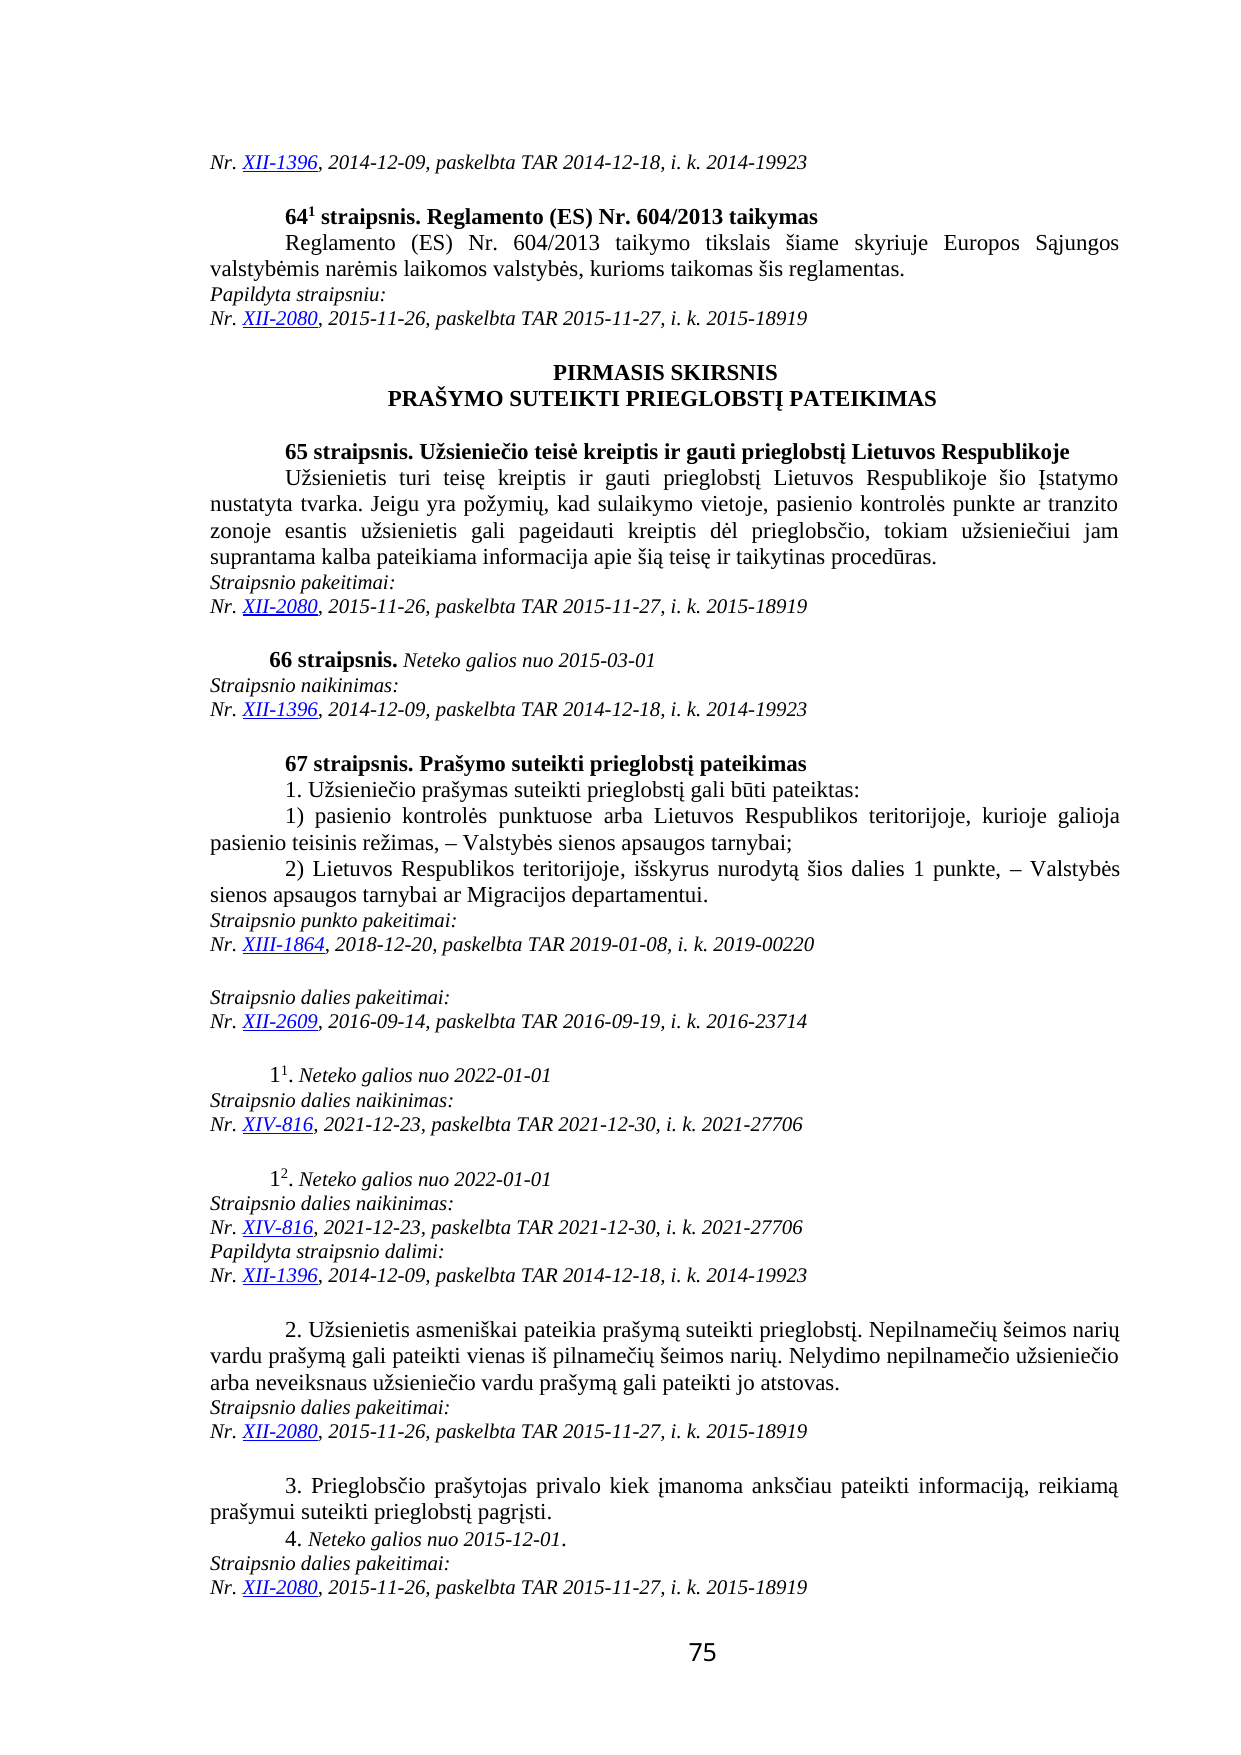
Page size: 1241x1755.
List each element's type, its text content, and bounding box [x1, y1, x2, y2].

text Straipsnio dalies naikinimas: [210, 1088, 1120, 1112]
text Nr. XIV-816, 2021-12-23, paskelbta TAR 2021-12-30, i. k. 2021-27706 [210, 1112, 1120, 1136]
text 11. Neteko galios nuo 2022-01-01 [210, 1062, 1120, 1088]
text 1. Užsieniečio prašymas suteikti prieglobstį gali būti pateiktas: [210, 776, 1120, 802]
text Nr. XIV-816, 2021-12-23, paskelbta TAR 2021-12-30, i. k. 2021-27706 [210, 1215, 1120, 1239]
text 641 straipsnis. Reglamento (ES) Nr. 604/2013 taikymas [210, 203, 1120, 229]
text Nr. XII-2609, 2016-09-14, paskelbta TAR 2016-09-19, i. k. 2016-23714 [210, 1009, 1120, 1033]
text Straipsnio dalies pakeitimai: [210, 1551, 1120, 1575]
text 4. Neteko galios nuo 2015-12-01. [210, 1525, 1120, 1551]
text Nr. XII-2080, 2015-11-26, paskelbta TAR 2015-11-27, i. k. 2015-18919 [210, 1419, 1120, 1443]
text 12. Neteko galios nuo 2022-01-01 [210, 1165, 1120, 1191]
text Straipsnio dalies pakeitimai: [210, 985, 1120, 1009]
text Nr. XII-2080, 2015-11-26, paskelbta TAR 2015-11-27, i. k. 2015-18919 [210, 594, 1120, 618]
text Straipsnio dalies pakeitimai: [210, 1395, 1120, 1419]
text PRAŠYMO SUTEIKTI PRIEGLOBSTĮ PATEIKIMAS [210, 385, 1120, 411]
text Nr. XII-2080, 2015-11-26, paskelbta TAR 2015-11-27, i. k. 2015-18919 [210, 1575, 1120, 1599]
text Straipsnio naikinimas: [210, 673, 1120, 697]
text Papildyta straipsniu: [210, 282, 1120, 306]
text 65 straipsnis. Užsieniečio teisė kreiptis ir gauti prieglobstį Lietuvos Respublikoje [210, 438, 1120, 464]
text PIRMASIS SKIRSNIS [210, 359, 1120, 385]
text Straipsnio pakeitimai: [210, 569, 1120, 594]
text 2) Lietuvos Respublikos teritorijoje, išskyrus nurodytą šios dalies 1 punkte, – Valstybės sienos apsaugos tarnybai ar Migracijos departamentui. [210, 855, 1120, 908]
text Straipsnio punkto pakeitimai: [210, 908, 1120, 932]
text Straipsnio dalies naikinimas: [210, 1191, 1120, 1215]
text Nr. XII-1396, 2014-12-09, paskelbta TAR 2014-12-18, i. k. 2014-19923 [210, 1263, 1120, 1287]
text Papildyta straipsnio dalimi: [210, 1239, 1120, 1263]
text Nr. XIII-1864, 2018-12-20, paskelbta TAR 2019-01-08, i. k. 2019-00220 [210, 932, 1120, 956]
text Nr. XII-1396, 2014-12-09, paskelbta TAR 2014-12-18, i. k. 2014-19923 [210, 697, 1120, 721]
text 1) pasienio kontrolės punktuose arba Lietuvos Respublikos teritorijoje, kurioje galioja pasienio teisinis režimas, – Valstybės sienos apsaugos tarnybai; [210, 802, 1120, 855]
text 3. Prieglobsčio prašytojas privalo kiek įmanoma anksčiau pateikti informaciją, reikiamą prašymui suteikti prieglobstį pagrįsti. [210, 1472, 1120, 1525]
text Reglamento (ES) Nr. 604/2013 taikymo tikslais šiame skyriuje Europos Sąjungos valstybėmis narėmis laikomos valstybės, kurioms taikomas šis reglamentas. [210, 229, 1120, 282]
text 2. Užsienietis asmeniškai pateikia prašymą suteikti prieglobstį. Nepilnamečių šeimos narių vardu prašymą gali pateikti vienas iš pilnamečių šeimos narių. Nelydimo nepilnamečio užsieniečio arba neveiksnaus užsieniečio vardu prašymą gali pateikti jo atstovas. [210, 1316, 1120, 1395]
text 67 straipsnis. Prašymo suteikti prieglobstį pateikimas [210, 750, 1120, 776]
text 66 straipsnis. Neteko galios nuo 2015-03-01 [210, 646, 1120, 673]
text Nr. XII-2080, 2015-11-26, paskelbta TAR 2015-11-27, i. k. 2015-18919 [210, 306, 1120, 330]
text Nr. XII-1396, 2014-12-09, paskelbta TAR 2014-12-18, i. k. 2014-19923 [210, 150, 1120, 174]
text Užsienietis turi teisę kreiptis ir gauti prieglobstį Lietuvos Respublikoje šio Įstatymo nustatyta tvarka. Jeigu yra požymių, kad sulaikymo vietoje, pasienio kontrolės punkte ar tranzito zonoje esantis užsienietis gali pageidauti kreiptis dėl prieglobsčio, tokiam užsieniečiui jam suprantama kalba pateikiama informacija apie šią teisę ir taikytinas procedūras. [210, 464, 1120, 569]
